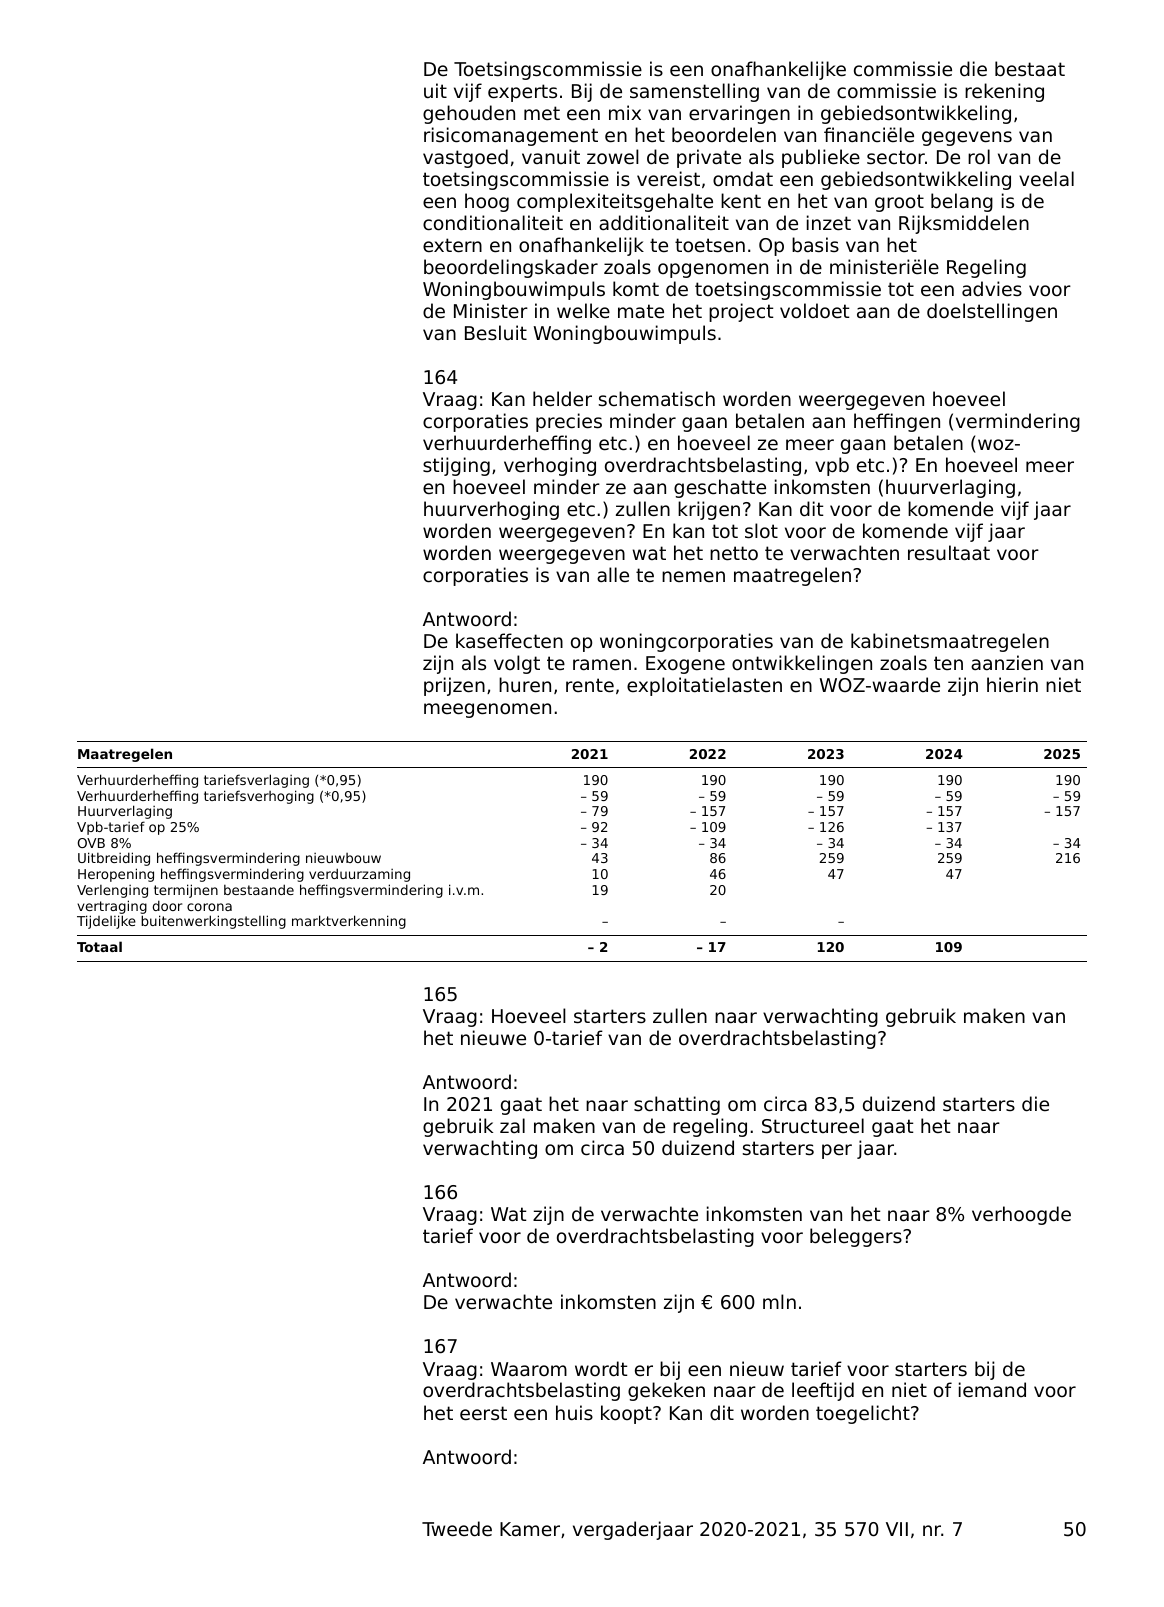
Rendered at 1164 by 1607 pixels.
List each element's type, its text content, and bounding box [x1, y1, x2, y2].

table_header 2023 [732, 742, 850, 767]
table_cell – 157 [969, 804, 1087, 820]
table_cell [732, 883, 850, 914]
table_cell – 34 [732, 836, 850, 851]
table_cell 109 [850, 936, 968, 961]
table_header 2025 [969, 742, 1087, 767]
text Antwoord: [422, 1072, 1087, 1094]
table_cell Tijdelijke buitenwerkingstelling marktverkenning [77, 914, 496, 934]
table_cell Verlenging termijnen bestaande heffingsvermindering i.v.m. vertraging door corona [77, 883, 496, 914]
table_cell 20 [614, 883, 732, 914]
table_cell – 109 [614, 820, 732, 836]
text Antwoord: [422, 609, 1087, 631]
table_header 2024 [850, 742, 968, 767]
table_cell – 59 [732, 788, 850, 804]
table_cell [969, 867, 1087, 883]
text In 2021 gaat het naar schatting om circa 83,5 duizend starters die gebruik zal maken van de regeling. Structureel gaat het naar verwachting om circa 50 duizend starters per jaar. [422, 1094, 1087, 1160]
table_cell – 157 [850, 804, 968, 820]
table_cell Vpb-tarief op 25% [77, 820, 496, 836]
table_cell – 34 [496, 836, 614, 851]
table_cell Heropening heffingsvermindering verduurzaming [77, 867, 496, 883]
table_cell 47 [850, 867, 968, 883]
table_cell [969, 914, 1087, 934]
table_cell Totaal [77, 936, 496, 961]
table_cell [969, 936, 1087, 961]
table_cell 259 [850, 851, 968, 867]
table_cell 47 [732, 867, 850, 883]
table_cell 19 [496, 883, 614, 914]
text 167 [422, 1336, 1087, 1358]
table_cell – 34 [614, 836, 732, 851]
table_cell [850, 914, 968, 934]
table_cell – 79 [496, 804, 614, 820]
table_cell – 126 [732, 820, 850, 836]
table_cell – 157 [732, 804, 850, 820]
table_cell [969, 820, 1087, 836]
table_cell 190 [614, 768, 732, 788]
table_cell – 59 [850, 788, 968, 804]
table_cell OVB 8% [77, 836, 496, 851]
text Antwoord: [422, 1447, 1087, 1468]
table_cell Huurverlaging [77, 804, 496, 820]
table_cell Verhuurderheffing tariefsverhoging (*0,95) [77, 788, 496, 804]
table_cell – 137 [850, 820, 968, 836]
text De Toetsingscommissie is een onafhankelijke commissie die bestaat uit vijf experts. Bij de samenstelling van de commissie is rekening gehouden met een mix van ervaringen in gebiedsontwikkeling, risicomanagement en het beoordelen van financiële gegevens van vastgoed, vanuit zowel de private als publieke sector. De rol van de toetsingscommissie is vereist, omdat een gebiedsontwikkeling veelal een hoog complexiteitsgehalte kent en het van groot belang is de conditionaliteit en additionaliteit van de inzet van Rijksmiddelen extern en onafhankelijk te toetsen. Op basis van het beoordelingskader zoals opgenomen in de ministeriële Regeling Woningbouwimpuls komt de toetsingscommissie tot een advies voor de Minister in welke mate het project voldoet aan de doelstellingen van Besluit Woningbouwimpuls. [422, 59, 1087, 345]
table_cell – 17 [614, 936, 732, 961]
table_cell 120 [732, 936, 850, 961]
table_cell – [496, 914, 614, 934]
text De kaseffecten op woningcorporaties van de kabinetsmaatregelen zijn als volgt te ramen. Exogene ontwikkelingen zoals ten aanzien van prijzen, huren, rente, exploitatielasten en WOZ-waarde zijn hierin niet meegenomen. [422, 631, 1087, 719]
table_cell – 34 [850, 836, 968, 851]
table_cell – 2 [496, 936, 614, 961]
table_cell 190 [496, 768, 614, 788]
text Vraag: Waarom wordt er bij een nieuw tarief voor starters bij de overdrachtsbelasting gekeken naar de leeftijd en niet of iemand voor het eerst een huis koopt? Kan dit worden toegelicht? [422, 1358, 1087, 1424]
text 164 [422, 367, 1087, 389]
text 166 [422, 1182, 1087, 1204]
table_header 2022 [614, 742, 732, 767]
text Vraag: Wat zijn de verwachte inkomsten van het naar 8% verhoogde tarief voor de overdrachtsbelasting voor beleggers? [422, 1204, 1087, 1248]
table_cell – 59 [969, 788, 1087, 804]
table_cell 46 [614, 867, 732, 883]
table_cell 190 [732, 768, 850, 788]
table_cell [850, 883, 968, 914]
table_header Maatregelen [77, 742, 496, 767]
table_cell 216 [969, 851, 1087, 867]
table_cell 190 [850, 768, 968, 788]
table_cell 10 [496, 867, 614, 883]
table_cell 43 [496, 851, 614, 867]
table_cell – 92 [496, 820, 614, 836]
table_cell – 59 [614, 788, 732, 804]
table_cell – 34 [969, 836, 1087, 851]
table_cell – [614, 914, 732, 934]
table_cell 86 [614, 851, 732, 867]
text Antwoord: [422, 1270, 1087, 1292]
table_cell – [732, 914, 850, 934]
table_cell – 157 [614, 804, 732, 820]
text Vraag: Hoeveel starters zullen naar verwachting gebruik maken van het nieuwe 0-tarief van de overdrachtsbelasting? [422, 1006, 1087, 1050]
table_cell Verhuurderheffing tariefsverlaging (*0,95) [77, 768, 496, 788]
text Vraag: Kan helder schematisch worden weergegeven hoeveel corporaties precies minder gaan betalen aan heffingen (vermindering verhuurderheffing etc.) en hoeveel ze meer gaan betalen (woz-stijging, verhoging overdrachtsbelasting, vpb etc.)? En hoeveel meer en hoeveel minder ze aan geschatte inkomsten (huurverlaging, huurverhoging etc.) zullen krijgen? Kan dit voor de komende vijf jaar worden weergegeven? En kan tot slot voor de komende vijf jaar worden weergegeven wat het netto te verwachten resultaat voor corporaties is van alle te nemen maatregelen? [422, 389, 1087, 587]
table_cell Uitbreiding heffingsvermindering nieuwbouw [77, 851, 496, 867]
text De verwachte inkomsten zijn € 600 mln. [422, 1292, 1087, 1314]
table_cell 190 [969, 768, 1087, 788]
table_cell [969, 883, 1087, 914]
table_cell – 59 [496, 788, 614, 804]
text 165 [422, 984, 1087, 1006]
table_header 2021 [496, 742, 614, 767]
table_cell 259 [732, 851, 850, 867]
